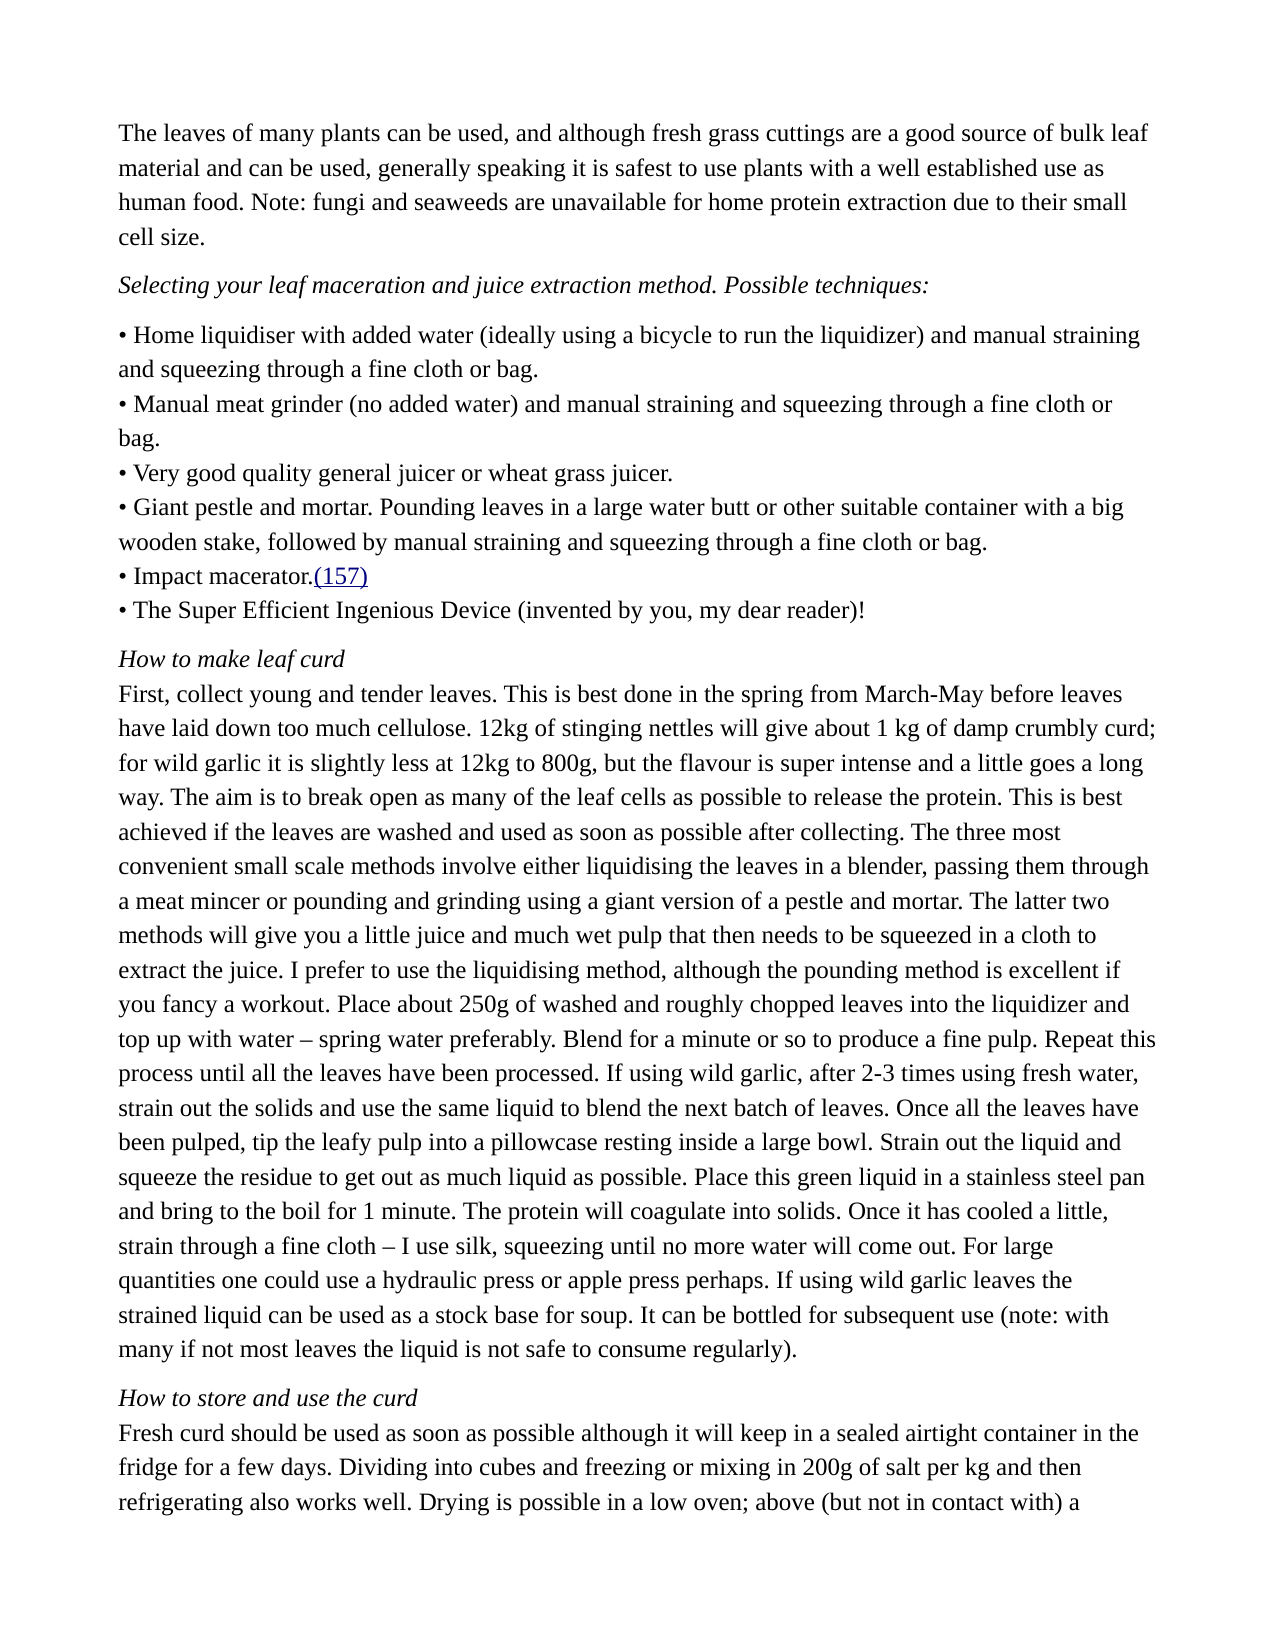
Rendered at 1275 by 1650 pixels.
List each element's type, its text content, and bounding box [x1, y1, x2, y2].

text • Home liquidiser with added water (ideally using a bicycle to run the liquidizer) and manual straining and squeezing through a fine cloth or bag. • Manual meat grinder (no added water) and manual straining and squeezing through a fine cloth or bag. • Very good quality general juicer or wheat grass juicer. • Giant pestle and mortar. Pounding leaves in a large water butt or other suitable container with a big wooden stake, followed by manual straining and squeezing through a fine cloth or bag. • Impact macerator.(157) • The Super Efficient Ingenious Device (invented by you, my dear reader)! [118, 320, 1157, 624]
text How to make leaf curd First, collect young and tender leaves. This is best done in the spring from March-May before leaves have laid down too much cellulose. 12kg of stinging nettles will give about 1 kg of damp crumbly curd; for wild garlic it is slightly less at 12kg to 800g, but the flavour is super intense and a little goes a long way. The aim is to break open as many of the leaf cells as possible to release the protein. This is best achieved if the leaves are washed and used as soon as possible after collecting. The three most convenient small scale methods involve either liquidising the leaves in a blender, passing them through a meat mincer or pounding and grinding using a giant version of a pestle and mortar. The latter two methods will give you a little juice and much wet pulp that then needs to be squeezed in a cloth to extract the juice. I prefer to use the liquidising method, although the pounding method is excellent if you fancy a workout. Place about 250g of washed and roughly chopped leaves into the liquidizer and top up with water – spring water preferably. Blend for a minute or so to produce a fine pulp. Repeat this process until all the leaves have been processed. If using wild garlic, after 2-3 times using fresh water, strain out the solids and use the same liquid to blend the next batch of leaves. Once all the leaves have been pulped, tip the leafy pulp into a pillowcase resting inside a large bowl. Strain out the liquid and squeeze the residue to get out as much liquid as possible. Place this green liquid in a stainless steel pan and bring to the boil for 1 minute. The protein will coagulate into solids. Once it has cooled a little, strain through a fine cloth – I use silk, squeezing until no more water will come out. For large quantities one could use a hydraulic press or apple press perhaps. If using wild garlic leaves the strained liquid can be used as a stock base for soup. It can be bottled for subsequent use (note: with many if not most leaves the liquid is not safe to consume regularly). [118, 644, 1157, 1363]
text Selecting your leaf maceration and juice extraction method. Possible techniques: [118, 271, 1157, 299]
text How to store and use the curd Fresh curd should be used as soon as possible although it will keep in a sealed airtight container in the fridge for a few days. Dividing into cubes and freezing or mixing in 200g of salt per kg and then refrigerating also works well. Drying is possible in a low oven; above (but not in contact with) a [118, 1383, 1157, 1515]
text The leaves of many plants can be used, and although fresh grass cuttings are a good source of bulk leaf material and can be used, generally speaking it is safest to use plants with a well established use as human food. Note: fungi and seaweeds are unavailable for home protein extraction due to their small cell size. [118, 118, 1157, 250]
